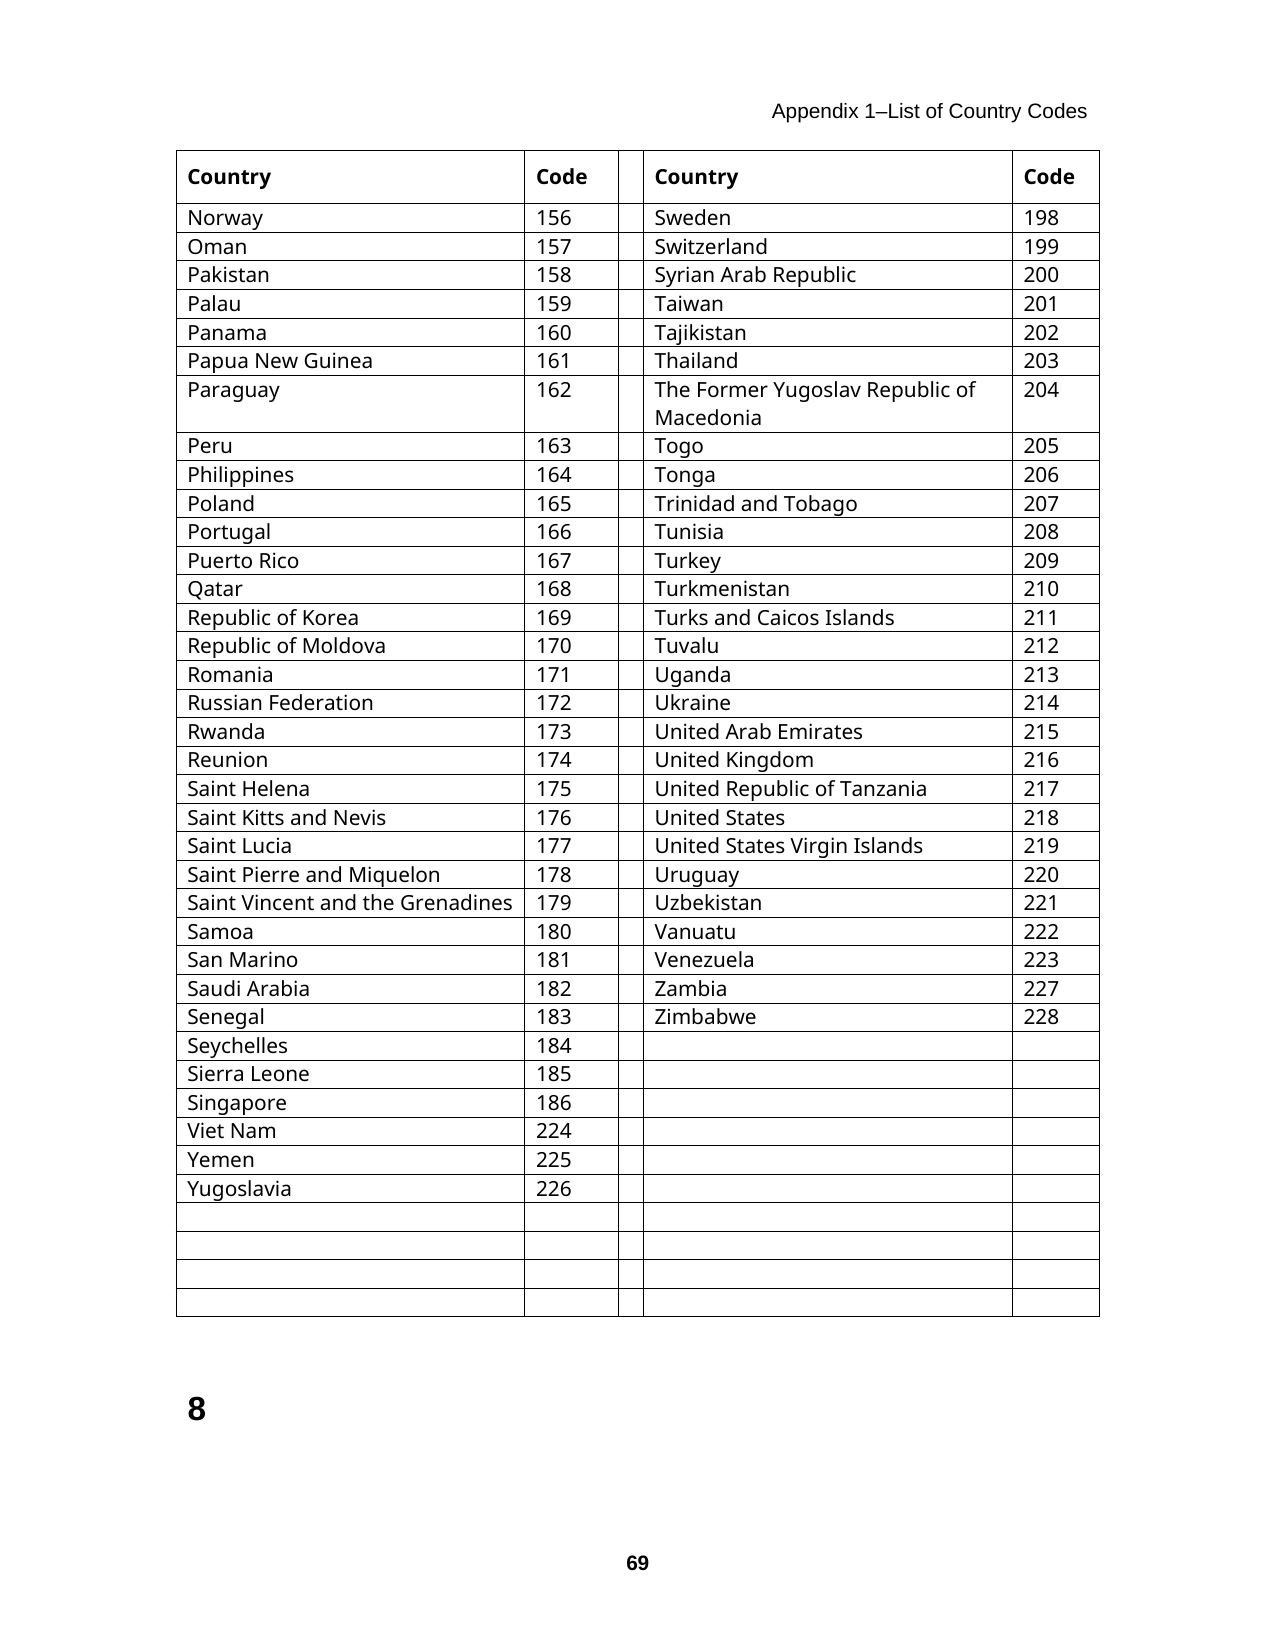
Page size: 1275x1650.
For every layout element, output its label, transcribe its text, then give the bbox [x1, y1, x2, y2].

table_header [619, 151, 643, 203]
table_cell [619, 290, 643, 317]
table_cell Papua New Guinea [177, 347, 524, 374]
table_cell Oman [177, 233, 524, 260]
table_cell Puerto Rico [177, 547, 524, 574]
table_cell [644, 1203, 1012, 1231]
table_cell 211 [1013, 604, 1099, 631]
table_cell [619, 604, 643, 631]
table_cell 168 [525, 575, 618, 603]
table_cell Saint Lucia [177, 832, 524, 860]
table_cell [619, 433, 643, 460]
table_cell 186 [525, 1089, 618, 1117]
table_cell 206 [1013, 461, 1099, 489]
table_cell [619, 946, 643, 974]
table_cell 215 [1013, 718, 1099, 746]
table_cell [619, 1232, 643, 1259]
table_cell Saudi Arabia [177, 975, 524, 1002]
table_cell 202 [1013, 319, 1099, 346]
table_cell 160 [525, 319, 618, 346]
table_cell 169 [525, 604, 618, 631]
table_cell 178 [525, 861, 618, 888]
table_cell [644, 1061, 1012, 1088]
table_cell 219 [1013, 832, 1099, 860]
table_cell Portugal [177, 518, 524, 546]
table_cell [177, 1289, 524, 1316]
table_cell 156 [525, 204, 618, 232]
table_cell [619, 376, 643, 432]
table_cell [525, 1289, 618, 1316]
table_cell Saint Pierre and Miquelon [177, 861, 524, 888]
table_cell [525, 1232, 618, 1259]
table_cell Philippines [177, 461, 524, 489]
table_cell [619, 490, 643, 517]
table_cell [619, 1061, 643, 1088]
table_cell 167 [525, 547, 618, 574]
table_cell [1013, 1175, 1099, 1202]
table_cell Tonga [644, 461, 1012, 489]
table_cell Switzerland [644, 233, 1012, 260]
table_cell [619, 547, 643, 574]
table_cell Republic of Moldova [177, 632, 524, 660]
table_cell [1013, 1061, 1099, 1088]
table_cell Saint Vincent and the Grenadines [177, 889, 524, 917]
table_cell 172 [525, 690, 618, 717]
table_cell [619, 347, 643, 374]
table_cell [177, 1260, 524, 1288]
table_cell [619, 661, 643, 688]
table_cell 164 [525, 461, 618, 489]
table_cell Venezuela [644, 946, 1012, 974]
table_cell [619, 804, 643, 831]
table_cell [619, 1004, 643, 1031]
table_cell 225 [525, 1146, 618, 1174]
table_cell [619, 889, 643, 917]
table_cell [619, 718, 643, 746]
table_cell [619, 1089, 643, 1117]
table_cell 203 [1013, 347, 1099, 374]
table_cell [644, 1146, 1012, 1174]
table_cell 180 [525, 918, 618, 945]
table_cell Paraguay [177, 376, 524, 432]
table_cell Rwanda [177, 718, 524, 746]
table_header Code [1013, 151, 1099, 203]
table_cell 218 [1013, 804, 1099, 831]
table_cell United States [644, 804, 1012, 831]
table_cell [619, 632, 643, 660]
table_cell Russian Federation [177, 690, 524, 717]
table_cell [1013, 1289, 1099, 1316]
table_cell United Republic of Tanzania [644, 775, 1012, 803]
table_cell Qatar [177, 575, 524, 603]
table_cell Sierra Leone [177, 1061, 524, 1088]
table_header Country [177, 151, 524, 203]
table_cell [619, 861, 643, 888]
table_cell [619, 319, 643, 346]
table_cell [619, 575, 643, 603]
table_cell 182 [525, 975, 618, 1002]
table_cell [644, 1175, 1012, 1202]
table_cell Peru [177, 433, 524, 460]
table_cell United States Virgin Islands [644, 832, 1012, 860]
table_cell Zimbabwe [644, 1004, 1012, 1031]
table_cell Zambia [644, 975, 1012, 1002]
table_cell Singapore [177, 1089, 524, 1117]
table_cell 200 [1013, 261, 1099, 289]
table_cell [1013, 1089, 1099, 1117]
table_cell [619, 1203, 643, 1231]
table_cell Vanuatu [644, 918, 1012, 945]
table_cell 201 [1013, 290, 1099, 317]
table_cell Sweden [644, 204, 1012, 232]
table_cell Tajikistan [644, 319, 1012, 346]
table_cell Tuvalu [644, 632, 1012, 660]
table_cell Palau [177, 290, 524, 317]
table_cell [1013, 1260, 1099, 1288]
table_cell United Kingdom [644, 747, 1012, 774]
table_cell Seychelles [177, 1032, 524, 1059]
table_cell Trinidad and Tobago [644, 490, 1012, 517]
table_cell Uzbekistan [644, 889, 1012, 917]
table_cell Norway [177, 204, 524, 232]
table_cell [619, 1289, 643, 1316]
table_cell Panama [177, 319, 524, 346]
table_cell 199 [1013, 233, 1099, 260]
table_cell 207 [1013, 490, 1099, 517]
table_cell Uruguay [644, 861, 1012, 888]
table_cell 163 [525, 433, 618, 460]
table_cell [619, 518, 643, 546]
table_cell 170 [525, 632, 618, 660]
table_cell 224 [525, 1118, 618, 1145]
table_cell 173 [525, 718, 618, 746]
table_cell Yemen [177, 1146, 524, 1174]
table_cell [619, 975, 643, 1002]
table_cell San Marino [177, 946, 524, 974]
table_cell Thailand [644, 347, 1012, 374]
table_cell 161 [525, 347, 618, 374]
table_cell 204 [1013, 376, 1099, 432]
table_header Country [644, 151, 1012, 203]
table_cell [644, 1232, 1012, 1259]
table_cell 198 [1013, 204, 1099, 232]
table_cell [525, 1260, 618, 1288]
table_cell 216 [1013, 747, 1099, 774]
table_cell 210 [1013, 575, 1099, 603]
table_cell [619, 204, 643, 232]
table_cell [644, 1260, 1012, 1288]
table_cell 223 [1013, 946, 1099, 974]
table_cell Poland [177, 490, 524, 517]
table_cell 205 [1013, 433, 1099, 460]
table_cell 158 [525, 261, 618, 289]
table_cell 171 [525, 661, 618, 688]
table_cell 221 [1013, 889, 1099, 917]
table_cell [619, 461, 643, 489]
table_cell 174 [525, 747, 618, 774]
table_cell [619, 690, 643, 717]
table_cell 183 [525, 1004, 618, 1031]
table_cell Tunisia [644, 518, 1012, 546]
table_cell [1013, 1203, 1099, 1231]
table_cell [1013, 1032, 1099, 1059]
table_cell [644, 1089, 1012, 1117]
table_cell 184 [525, 1032, 618, 1059]
table_cell 157 [525, 233, 618, 260]
table_cell Taiwan [644, 290, 1012, 317]
table_cell Turkey [644, 547, 1012, 574]
table_cell 181 [525, 946, 618, 974]
table_cell Romania [177, 661, 524, 688]
table_cell Viet Nam [177, 1118, 524, 1145]
table_cell [644, 1118, 1012, 1145]
table_cell 176 [525, 804, 618, 831]
table_header Code [525, 151, 618, 203]
table_cell The Former Yugoslav Republic of Macedonia [644, 376, 1012, 432]
table_cell 228 [1013, 1004, 1099, 1031]
table_cell [619, 1118, 643, 1145]
table_cell Republic of Korea [177, 604, 524, 631]
table_cell 220 [1013, 861, 1099, 888]
table_cell [177, 1203, 524, 1231]
table_cell 227 [1013, 975, 1099, 1002]
table_cell 222 [1013, 918, 1099, 945]
table_cell 179 [525, 889, 618, 917]
table_cell 209 [1013, 547, 1099, 574]
table_cell [1013, 1146, 1099, 1174]
table_cell 162 [525, 376, 618, 432]
table_cell [619, 918, 643, 945]
table_cell United Arab Emirates [644, 718, 1012, 746]
table_cell Saint Helena [177, 775, 524, 803]
table_cell [177, 1232, 524, 1259]
table_cell 213 [1013, 661, 1099, 688]
table_cell Yugoslavia [177, 1175, 524, 1202]
table_cell [619, 1260, 643, 1288]
table_cell 217 [1013, 775, 1099, 803]
table_cell 177 [525, 832, 618, 860]
table_cell Turkmenistan [644, 575, 1012, 603]
table_cell Pakistan [177, 261, 524, 289]
table_cell 175 [525, 775, 618, 803]
table_cell [619, 261, 643, 289]
table_cell [619, 233, 643, 260]
table_cell Turks and Caicos Islands [644, 604, 1012, 631]
table_cell 159 [525, 290, 618, 317]
table_cell [619, 775, 643, 803]
table_cell 166 [525, 518, 618, 546]
table_cell [525, 1203, 618, 1231]
table_cell [619, 747, 643, 774]
table_cell [619, 832, 643, 860]
table_cell 212 [1013, 632, 1099, 660]
table_cell Ukraine [644, 690, 1012, 717]
table_cell [619, 1146, 643, 1174]
table_cell [619, 1175, 643, 1202]
table_cell [1013, 1118, 1099, 1145]
table_cell Saint Kitts and Nevis [177, 804, 524, 831]
table_cell 165 [525, 490, 618, 517]
table_cell [644, 1032, 1012, 1059]
table_cell [644, 1289, 1012, 1316]
table_cell 226 [525, 1175, 618, 1202]
table_cell Samoa [177, 918, 524, 945]
table_cell 208 [1013, 518, 1099, 546]
table_cell 185 [525, 1061, 618, 1088]
table_cell Reunion [177, 747, 524, 774]
table_cell Uganda [644, 661, 1012, 688]
table_cell 214 [1013, 690, 1099, 717]
table_cell [1013, 1232, 1099, 1259]
table_cell Senegal [177, 1004, 524, 1031]
table_cell [619, 1032, 643, 1059]
table_cell Togo [644, 433, 1012, 460]
table_cell Syrian Arab Republic [644, 261, 1012, 289]
